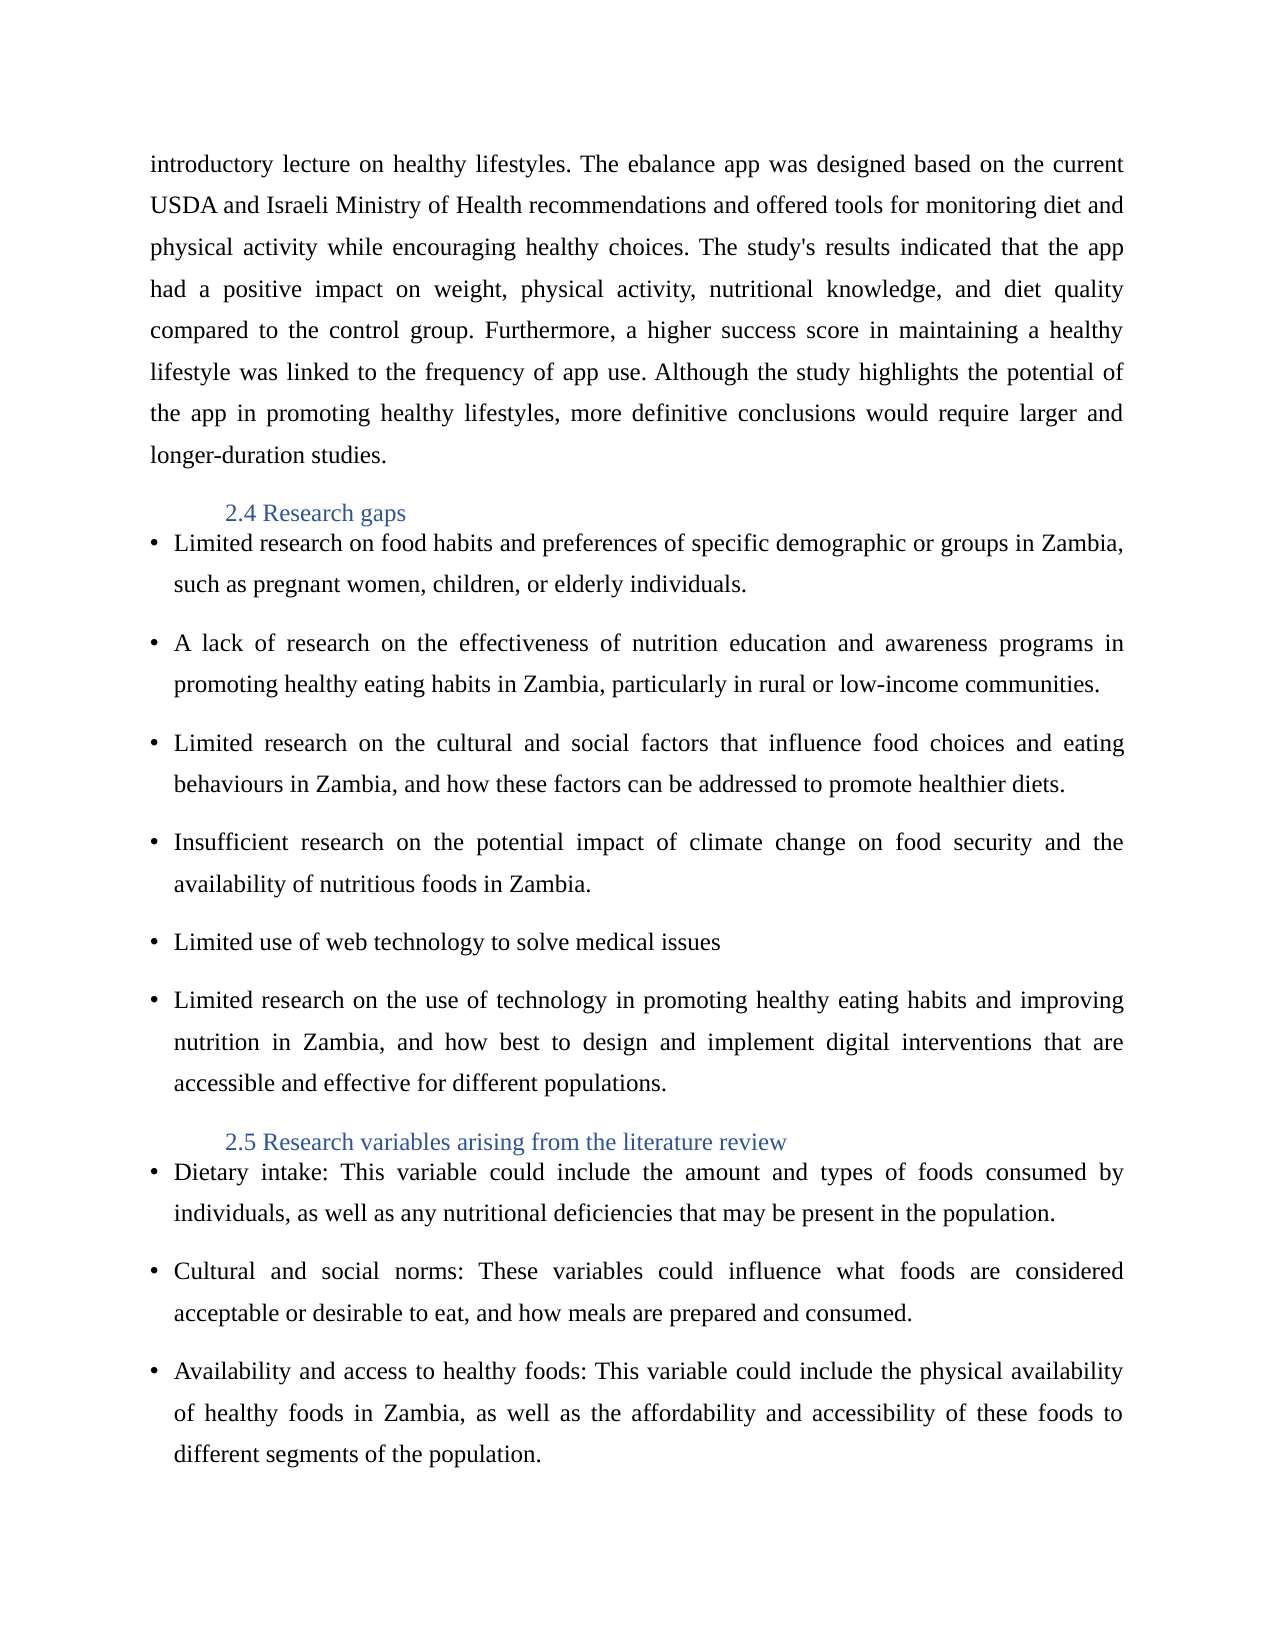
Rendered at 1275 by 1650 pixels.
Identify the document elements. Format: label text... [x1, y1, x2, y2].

subtitle 2.4 Research gaps [150, 499, 1125, 527]
list Availability and access to healthy foods: This variable could include the physical availability of healthy foods in Zambia, as well as the affordability and accessibility of these foods to different segments of the population. [150, 1357, 1125, 1468]
list Limited use of web technology to solve medical issues [150, 928, 1125, 956]
list A lack of research on the effectiveness of nutrition education and awareness programs in promoting healthy eating habits in Zambia, particularly in rural or low-income communities. [150, 629, 1125, 698]
text introductory lecture on healthy lifestyles. The ebalance app was designed based on the current USDA and Israeli Ministry of Health recommendations and offered tools for monitoring diet and physical activity while encouraging healthy choices. The study's results indicated that the app had a positive impact on weight, physical activity, nutritional knowledge, and diet quality compared to the control group. Furthermore, a higher success score in maintaining a healthy lifestyle was linked to the frequency of app use. Although the study highlights the potential of the app in promoting healthy lifestyles, more definitive conclusions would require larger and longer-duration studies. [150, 150, 1125, 469]
list Limited research on the cultural and social factors that influence food choices and eating behaviours in Zambia, and how these factors can be addressed to promote healthier diets. [150, 729, 1125, 798]
list Limited research on the use of technology in promoting healthy eating habits and improving nutrition in Zambia, and how best to design and implement digital interventions that are accessible and effective for different populations. [150, 986, 1125, 1097]
list Limited research on food habits and preferences of specific demographic or groups in Zambia, such as pregnant women, children, or elderly individuals. [150, 529, 1125, 598]
list Insufficient research on the potential impact of climate change on food security and the availability of nutritious foods in Zambia. [150, 828, 1125, 898]
list Cultural and social norms: These variables could influence what foods are considered acceptable or desirable to eat, and how meals are prepared and consumed. [150, 1257, 1125, 1327]
subtitle 2.5 Research variables arising from the literature review [150, 1128, 1125, 1156]
list Dietary intake: This variable could include the amount and types of foods consumed by individuals, as well as any nutritional deficiencies that may be present in the population. [150, 1158, 1125, 1227]
